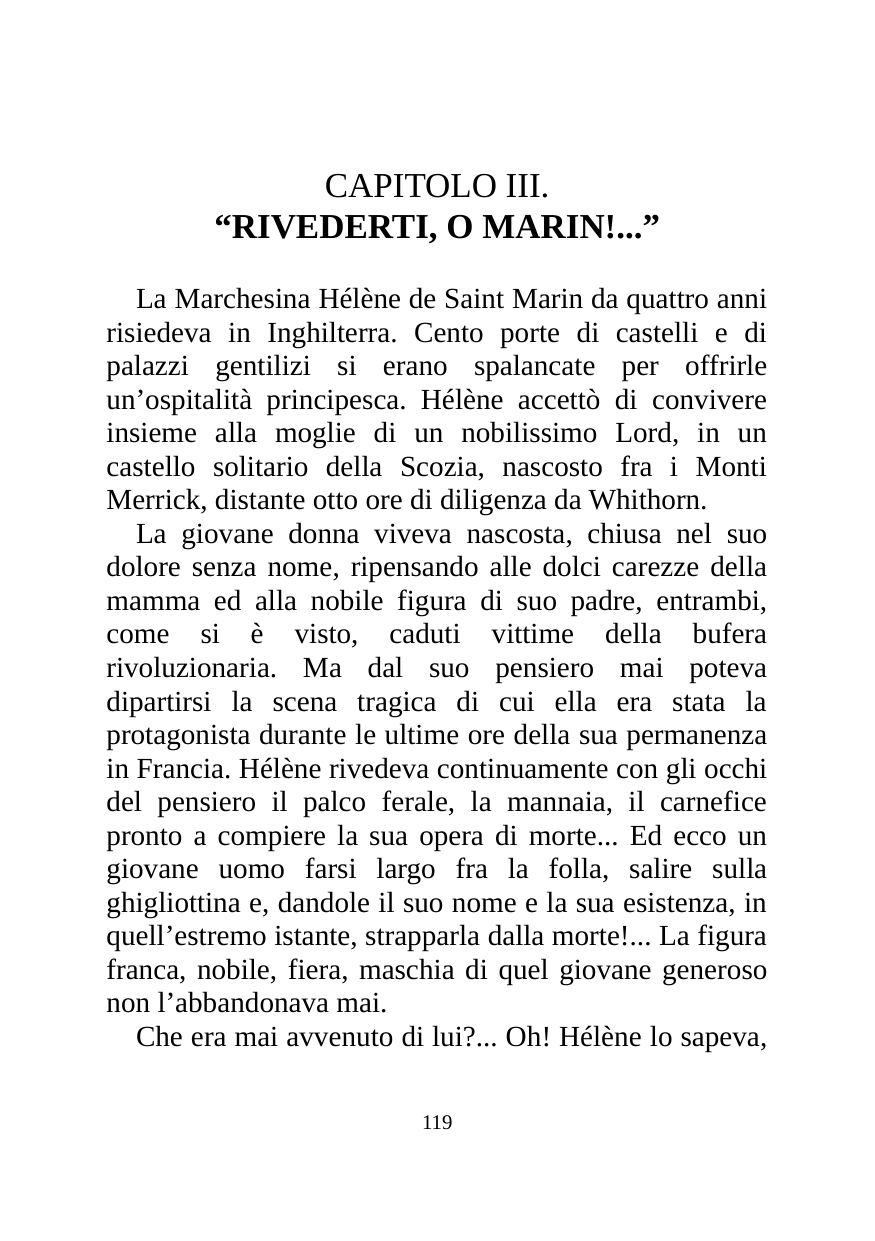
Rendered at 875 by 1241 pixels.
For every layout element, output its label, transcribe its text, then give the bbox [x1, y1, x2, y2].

text La Marchesina Hélène de Saint Marin da quattro anni risiedeva in Inghilterra. Cento porte di castelli e di palazzi gentilizi si erano spalancate per offrirle un’ospitalità principesca. Hélène accettò di convivere insieme alla moglie di un nobilissimo Lord, in un castello solitario della Scozia, nascosto fra i Monti Merrick, distante otto ore di diligenza da Whithorn. [106, 281, 768, 516]
text La giovane donna viveva nascosta, chiusa nel suo dolore senza nome, ripensando alle dolci carezze della mamma ed alla nobile figura di suo padre, entrambi, come si è visto, caduti vittime della bufera rivoluzionaria. Ma dal suo pensiero mai poteva dipartirsi la scena tragica di cui ella era stata la protagonista durante le ultime ore della sua permanenza in Francia. Hélène rivedeva continuamente con gli occhi del pensiero il palco ferale, la mannaia, il carnefice pronto a compiere la sua opera di morte... Ed ecco un giovane uomo farsi largo fra la folla, salire sulla ghigliottina e, dandole il suo nome e la sua esistenza, in quell’estremo istante, strapparla dalla morte!... La figura franca, nobile, fiera, maschia di quel giovane generoso non l’abbandonava mai. [106, 516, 768, 1019]
subtitle CAPITOLO III. “RIVEDERTI, O MARIN!...” [106, 165, 768, 246]
text Che era mai avvenuto di lui?... Oh! Hélène lo sapeva, [106, 1019, 768, 1053]
